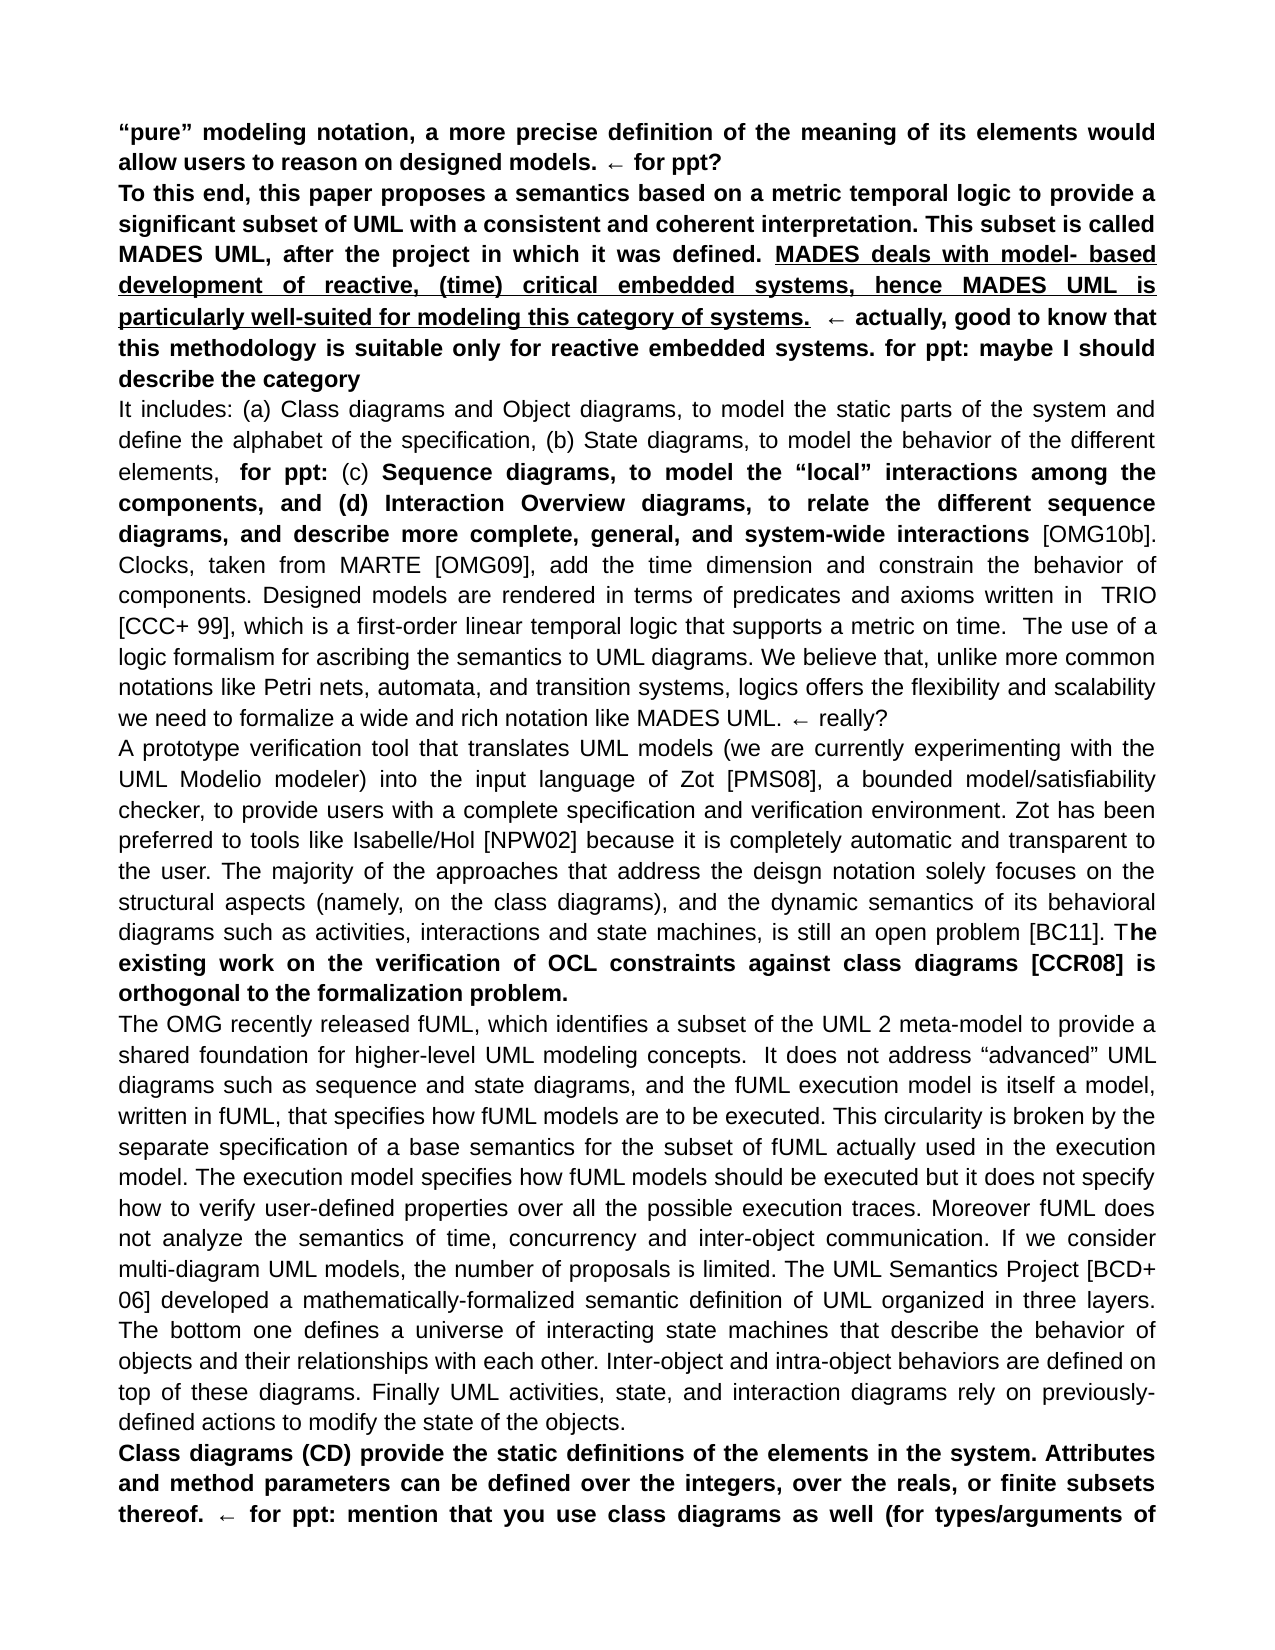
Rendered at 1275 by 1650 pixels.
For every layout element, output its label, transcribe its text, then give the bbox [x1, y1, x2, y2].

text A prototype verification tool that translates UML models (we are currently experimenting with the UML Modelio modeler) into the input language of Zot [PMS08], a bounded model/satisfiability checker, to provide users with a complete specification and verification environment. Zot has been preferred to tools like Isabelle/Hol [NPW02] because it is completely automatic and transparent to the user. The majority of the approaches that address the deisgn notation solely focuses on the structural aspects (namely, on the class diagrams), and the dynamic semantics of its behavioral diagrams such as activities, interactions and state machines, is still an open problem [BC11]. The existing work on the verification of OCL constraints against class diagrams [CCR08] is orthogonal to the formalization problem. [118, 735, 1157, 1007]
text It includes: (a) Class diagrams and Object diagrams, to model the static parts of the system and define the alphabet of the specification, (b) State diagrams, to model the behavior of the different elements, for ppt: (c) Sequence diagrams, to model the “local” interactions among the components, and (d) Interaction Overview diagrams, to relate the different sequence diagrams, and describe more complete, general, and system-wide interactions [OMG10b]. Clocks, taken from MARTE [OMG09], add the time dimension and constrain the behavior of components. Designed models are rendered in terms of predicates and axioms written in TRIO [CCC+ 99], which is a first-order linear temporal logic that supports a metric on time. The use of a logic formalism for ascribing the semantics to UML diagrams. We believe that, unlike more common notations like Petri nets, automata, and transition systems, logics offers the flexibility and scalability we need to formalize a wide and rich notation like MADES UML. ← really? [118, 396, 1157, 731]
text particularly well-suited for modeling this category of systems. ← actually, good to know that this methodology is suitable only for reactive embedded systems. for ppt: maybe I should describe the category [118, 296, 1157, 392]
text The OMG recently released fUML, which identifies a subset of the UML 2 meta-model to provide a shared foundation for higher-level UML modeling concepts. It does not address “advanced” UML diagrams such as sequence and state diagrams, and the fUML execution model is itself a model, written in fUML, that specifies how fUML models are to be executed. This circularity is broken by the separate specification of a base semantics for the subset of fUML actually used in the execution model. The execution model specifies how fUML models should be executed but it does not specify how to verify user-defined properties over all the possible execution traces. Moreover fUML does not analyze the semantics of time, concurrency and inter-object communication. If we consider multi-diagram UML models, the number of proposals is limited. The UML Semantics Project [BCD+ 06] developed a mathematically-formalized semantic definition of UML organized in three layers. The bottom one defines a universe of interacting state machines that describe the behavior of objects and their relationships with each other. Inter-object and intra-object behaviors are defined on top of these diagrams. Finally UML activities, state, and interaction diagrams rely on previously-defined actions to modify the state of the objects. [118, 1010, 1157, 1435]
text Class diagrams (CD) provide the static definitions of the elements in the system. Attributes and method parameters can be defined over the integers, over the reals, or finite subsets thereof. ← for ppt: mention that you use class diagrams as well (for types/arguments of [118, 1439, 1157, 1527]
text “pure” modeling notation, a more precise definition of the meaning of its elements would allow users to reason on designed models. ← for ppt? [118, 118, 1157, 176]
text To this end, this paper proposes a semantics based on a metric temporal logic to provide a significant subset of UML with a consistent and coherent interpretation. This subset is called MADES UML, after the project in which it was defined. MADES deals with model- based development of reactive, (time) critical embedded systems, hence MADES UML is [118, 179, 1157, 295]
